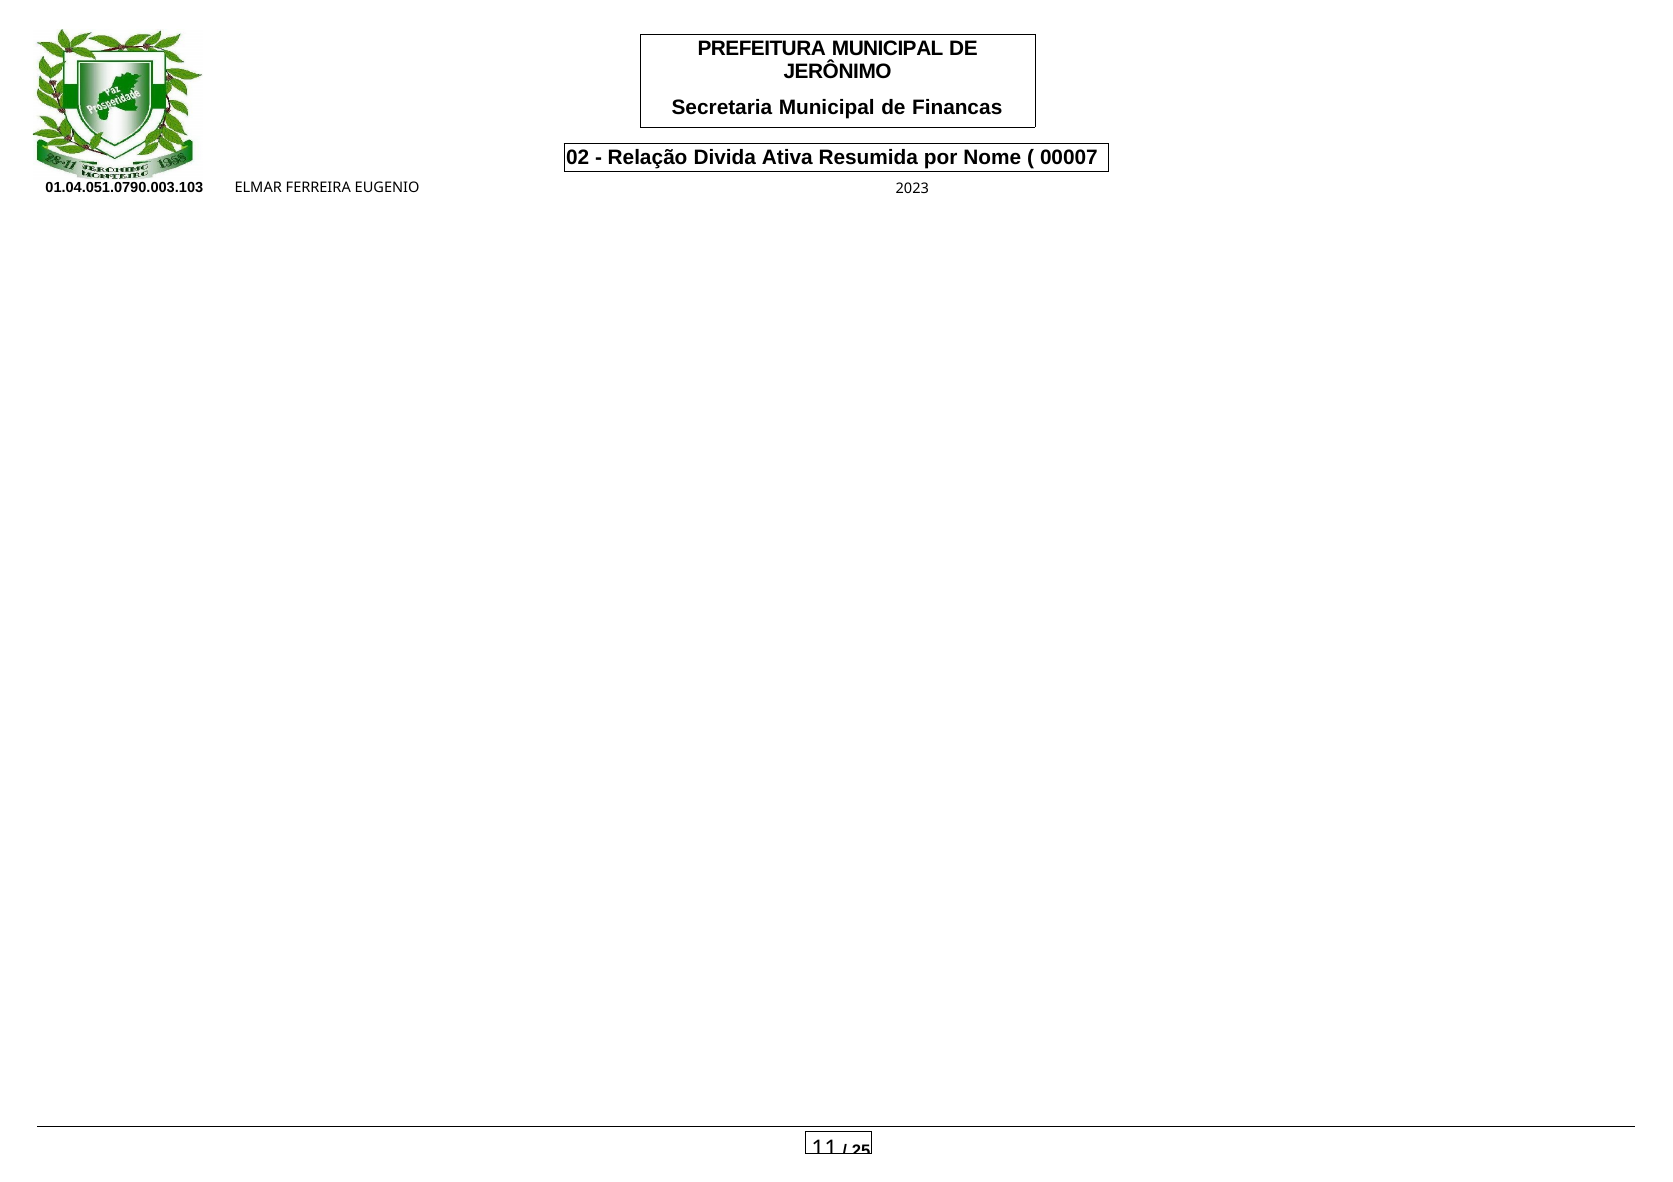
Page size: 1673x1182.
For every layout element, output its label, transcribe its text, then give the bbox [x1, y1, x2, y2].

table_cell ELMAR FERREIRA EUGENIO [217, 179, 849, 198]
table_cell [1400, 179, 1641, 198]
table_cell 01.04.051.0790.003.103 [39, 179, 217, 198]
table_cell 2023 [849, 179, 951, 198]
table_cell [1167, 179, 1270, 198]
table_cell [951, 179, 1052, 198]
table_cell [1270, 179, 1399, 198]
table_cell [1052, 179, 1167, 198]
